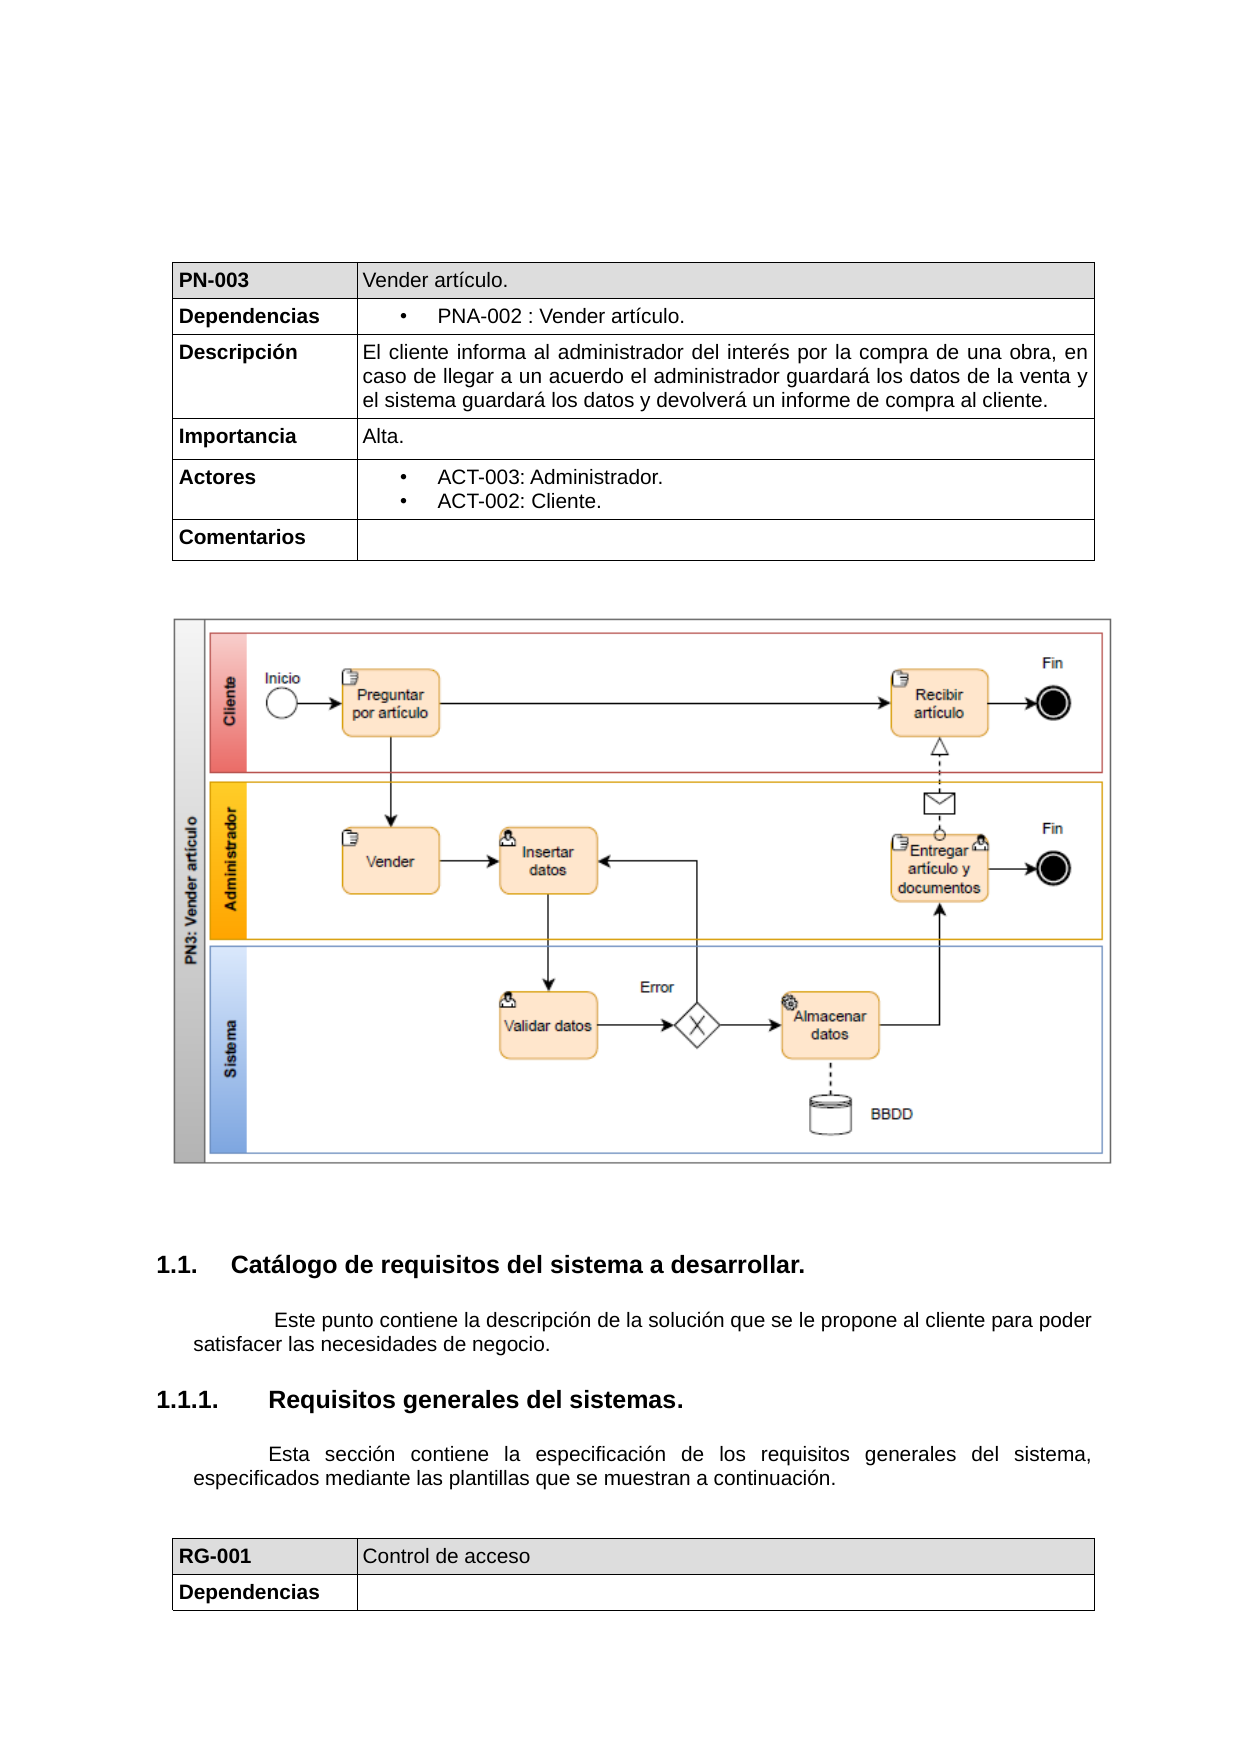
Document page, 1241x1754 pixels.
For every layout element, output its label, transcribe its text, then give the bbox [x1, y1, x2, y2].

table_cell El cliente informa al administrador del interés por la compra de una obra, en caso de llegar a un acuerdo el administrador guardará los datos de la venta y el sistema guardará los datos y devolverá un informe de compra al cliente. [358, 335, 1094, 418]
table_cell Actores [173, 460, 357, 519]
table_header Control de acceso [358, 1539, 1094, 1574]
table_cell [358, 520, 1094, 560]
table_cell [358, 1575, 1094, 1610]
table_cell Dependencias [173, 299, 357, 334]
table_cell Alta. [358, 419, 1094, 459]
table_header RG-001 [173, 1539, 357, 1574]
list Requisitos generales del sistemas. [156, 1384, 1093, 1413]
table_cell Comentarios [173, 520, 357, 560]
text Este punto contiene la descripción de la solución que se le propone al cliente para poder satisfacer las necesidades de negocio. [193, 1308, 1093, 1356]
table_cell ACT-003: Administrador. ACT-002: Cliente. [358, 460, 1094, 519]
table_cell Dependencias [173, 1575, 357, 1610]
picture [167, 612, 1121, 1172]
table_cell PNA-002 : Vender artículo. [358, 299, 1094, 334]
list Catálogo de requisitos del sistema a desarrollar. [156, 1250, 1093, 1279]
text Esta sección contiene la especificación de los requisitos generales del sistema, especificados mediante las plantillas que se muestran a continuación. [193, 1442, 1093, 1490]
table_cell Importancia [173, 419, 357, 459]
table_cell Descripción [173, 335, 357, 418]
table_header Vender artículo. [358, 263, 1094, 298]
table_header PN-003 [173, 263, 357, 298]
